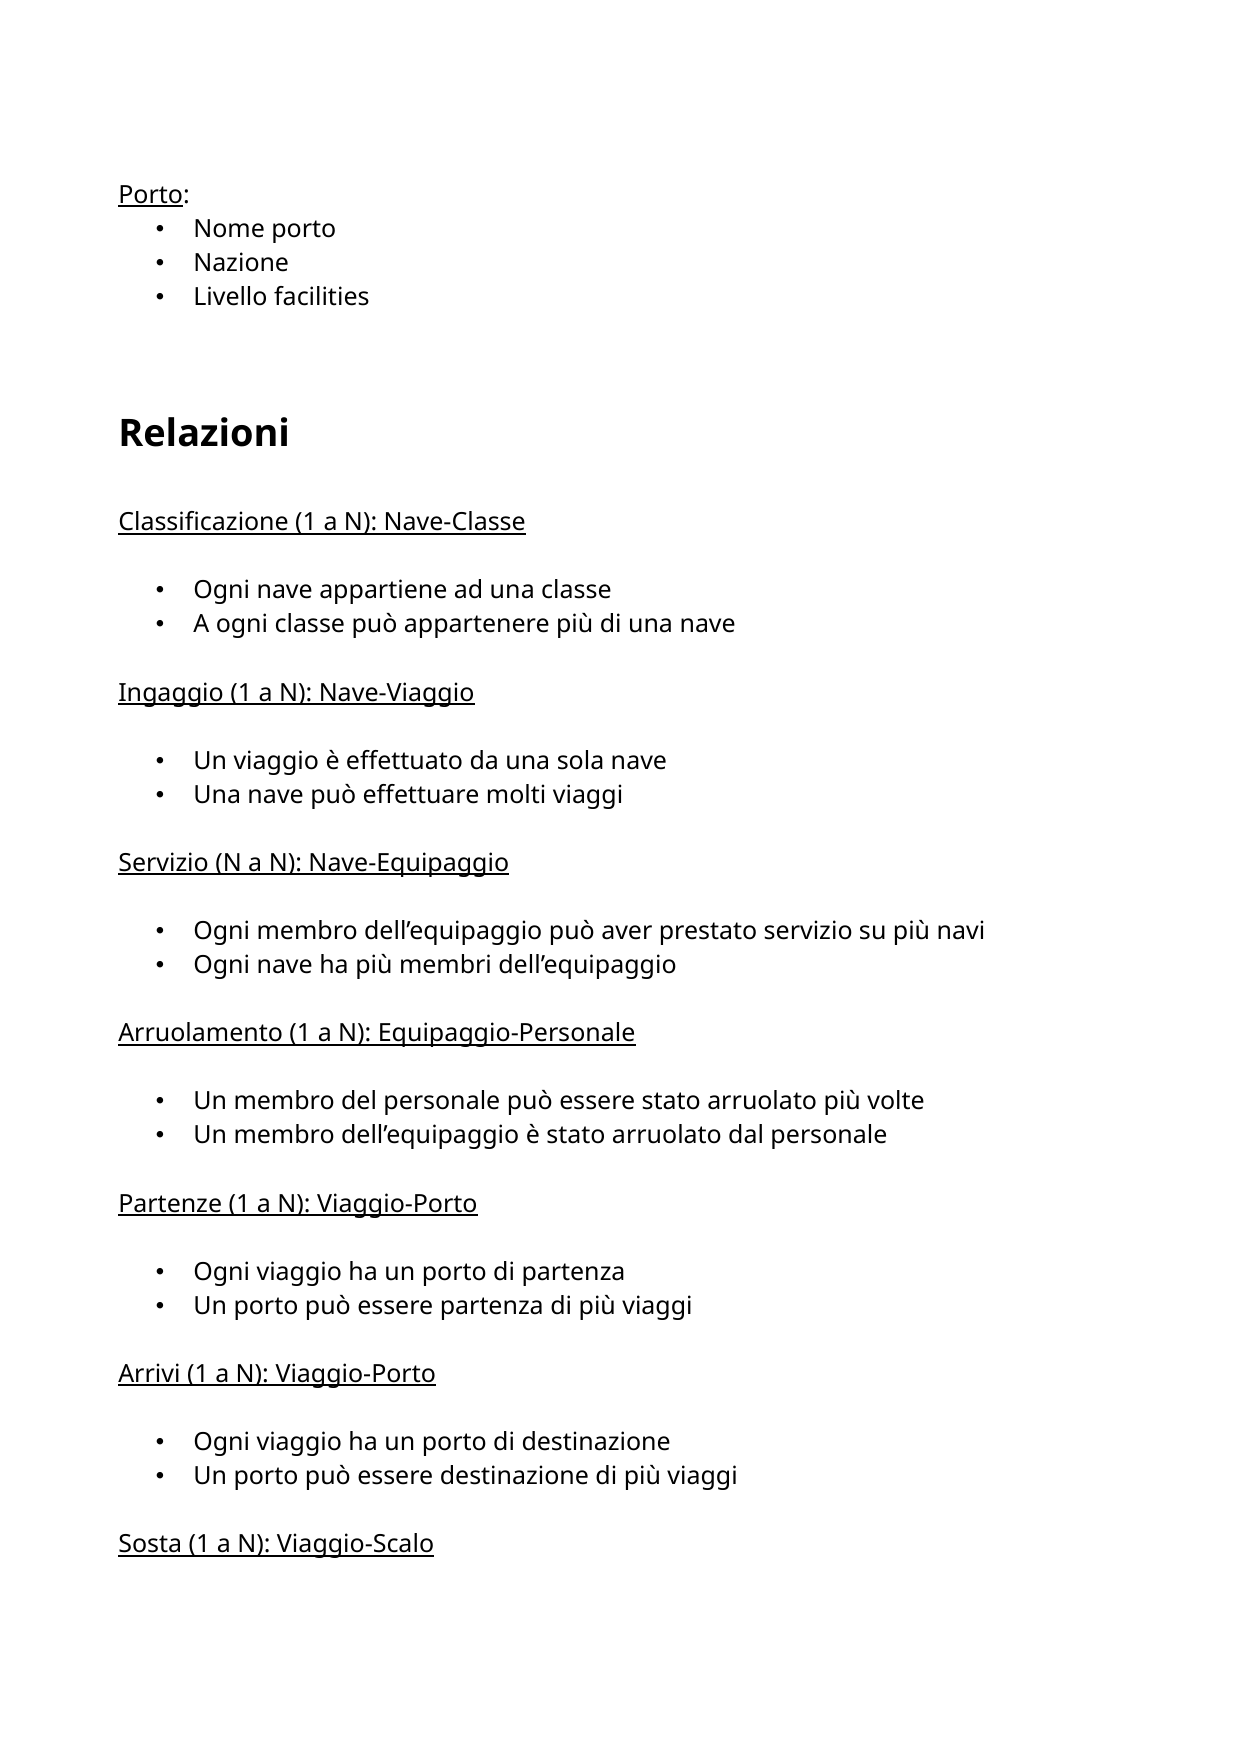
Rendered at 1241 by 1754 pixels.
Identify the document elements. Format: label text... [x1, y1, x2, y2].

list Ogni nave appartiene ad una classe [156, 572, 1122, 606]
list Un membro del personale può essere stato arruolato più volte [156, 1083, 1122, 1117]
list Un porto può essere destinazione di più viaggi [156, 1458, 1122, 1492]
text Ingaggio (1 a N): Nave-Viaggio [118, 674, 1122, 708]
list Ogni nave ha più membri dell’equipaggio [156, 947, 1122, 981]
subtitle Relazioni [118, 406, 1122, 457]
list Un membro dell’equipaggio è stato arruolato dal personale [156, 1117, 1122, 1151]
list Ogni viaggio ha un porto di destinazione [156, 1424, 1122, 1458]
list Nome porto [156, 210, 1122, 244]
list A ogni classe può appartenere più di una nave [156, 606, 1122, 640]
text Porto: [118, 176, 1122, 210]
text Arruolamento (1 a N): Equipaggio-Personale [118, 1015, 1122, 1049]
list Ogni membro dell’equipaggio può aver prestato servizio su più navi [156, 913, 1122, 947]
list Un porto può essere partenza di più viaggi [156, 1287, 1122, 1321]
text Arrivi (1 a N): Viaggio-Porto [118, 1356, 1122, 1389]
list Ogni viaggio ha un porto di partenza [156, 1253, 1122, 1287]
list Un viaggio è effettuato da una sola nave [156, 742, 1122, 776]
text Servizio (N a N): Nave-Equipaggio [118, 844, 1122, 879]
list Livello facilities [156, 278, 1122, 313]
list Una nave può effettuare molti viaggi [156, 776, 1122, 811]
text Sosta (1 a N): Viaggio-Scalo [118, 1526, 1122, 1560]
text Classificazione (1 a N): Nave-Classe [118, 504, 1122, 538]
text Partenze (1 a N): Viaggio-Porto [118, 1185, 1122, 1219]
list Nazione [156, 244, 1122, 278]
